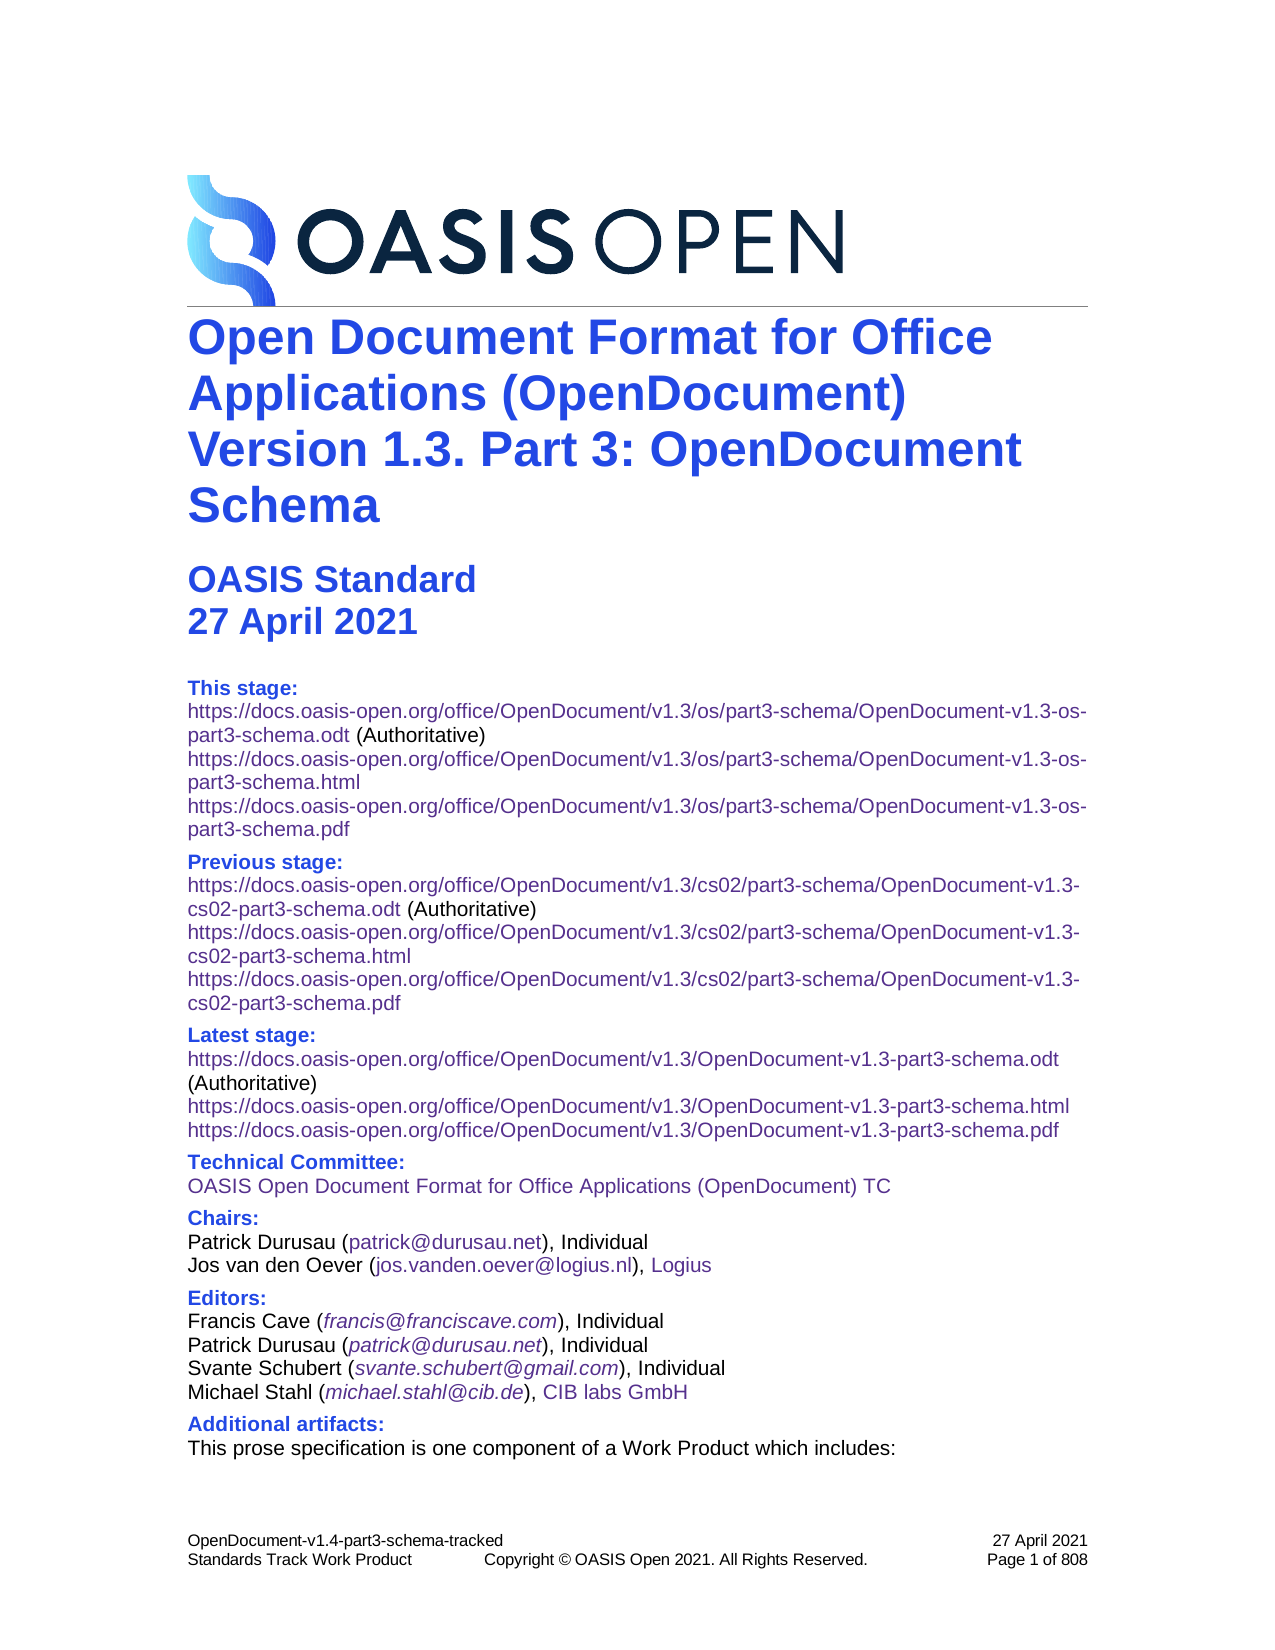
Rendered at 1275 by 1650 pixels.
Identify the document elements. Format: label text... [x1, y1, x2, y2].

title Additional artifacts: [187, 1413, 1088, 1436]
title Previous stage: [187, 850, 1088, 874]
title Patrick Durusau (patrick@durusau.net), Individual [187, 1230, 1088, 1254]
title This stage: [187, 676, 1088, 700]
title https://docs.oasis-open.org/office/OpenDocument/v1.3/os/part3-schema/OpenDocument-v1.3-os-part3-schema.odt (Authoritative) [187, 700, 1088, 747]
title Francis Cave (francis@franciscave.com), Individual [187, 1310, 1088, 1333]
title This prose specification is one component of a Work Product which includes: [187, 1436, 1088, 1460]
title https://docs.oasis-open.org/office/OpenDocument/v1.3/os/part3-schema/OpenDocument-v1.3-os-part3-schema.pdf [187, 794, 1088, 841]
title Michael Stahl (michael.stahl@cib.de), CIB labs GmbH [187, 1380, 1088, 1404]
title Jos van den Oever (jos.vanden.oever@logius.nl), Logius [187, 1254, 1088, 1277]
title Latest stage: [187, 1024, 1088, 1047]
subtitle OASIS Standard 27 April 2021 [187, 555, 1088, 642]
title https://docs.oasis-open.org/office/OpenDocument/v1.3/cs02/part3-schema/OpenDocument-v1.3-cs02-part3-schema.pdf [187, 968, 1088, 1015]
title https://docs.oasis-open.org/office/OpenDocument/v1.3/OpenDocument-v1.3-part3-schema.html [187, 1094, 1088, 1118]
title https://docs.oasis-open.org/office/OpenDocument/v1.3/os/part3-schema/OpenDocument-v1.3-os-part3-schema.html [187, 747, 1088, 794]
title Chairs: [187, 1207, 1088, 1230]
title https://docs.oasis-open.org/office/OpenDocument/v1.3/OpenDocument-v1.3-part3-schema.pdf [187, 1118, 1088, 1142]
title Open Document Format for Office Applications (OpenDocument) Version 1.3. Part 3: OpenDocument Schema [187, 307, 1088, 533]
title Editors: [187, 1286, 1088, 1310]
title Patrick Durusau (patrick@durusau.net), Individual [187, 1333, 1088, 1357]
title https://docs.oasis-open.org/office/OpenDocument/v1.3/cs02/part3-schema/OpenDocument-v1.3-cs02-part3-schema.odt (Authoritative) [187, 874, 1088, 921]
title Technical Committee: [187, 1151, 1088, 1174]
title https://docs.oasis-open.org/office/OpenDocument/v1.3/cs02/part3-schema/OpenDocument-v1.3-cs02-part3-schema.html [187, 921, 1088, 968]
title Svante Schubert (svante.schubert@gmail.com), Individual [187, 1357, 1088, 1380]
title https://docs.oasis-open.org/office/OpenDocument/v1.3/OpenDocument-v1.3-part3-schema.odt (Authoritative) [187, 1047, 1088, 1094]
title OASIS Open Document Format for Office Applications (OpenDocument) TC [187, 1174, 1088, 1198]
